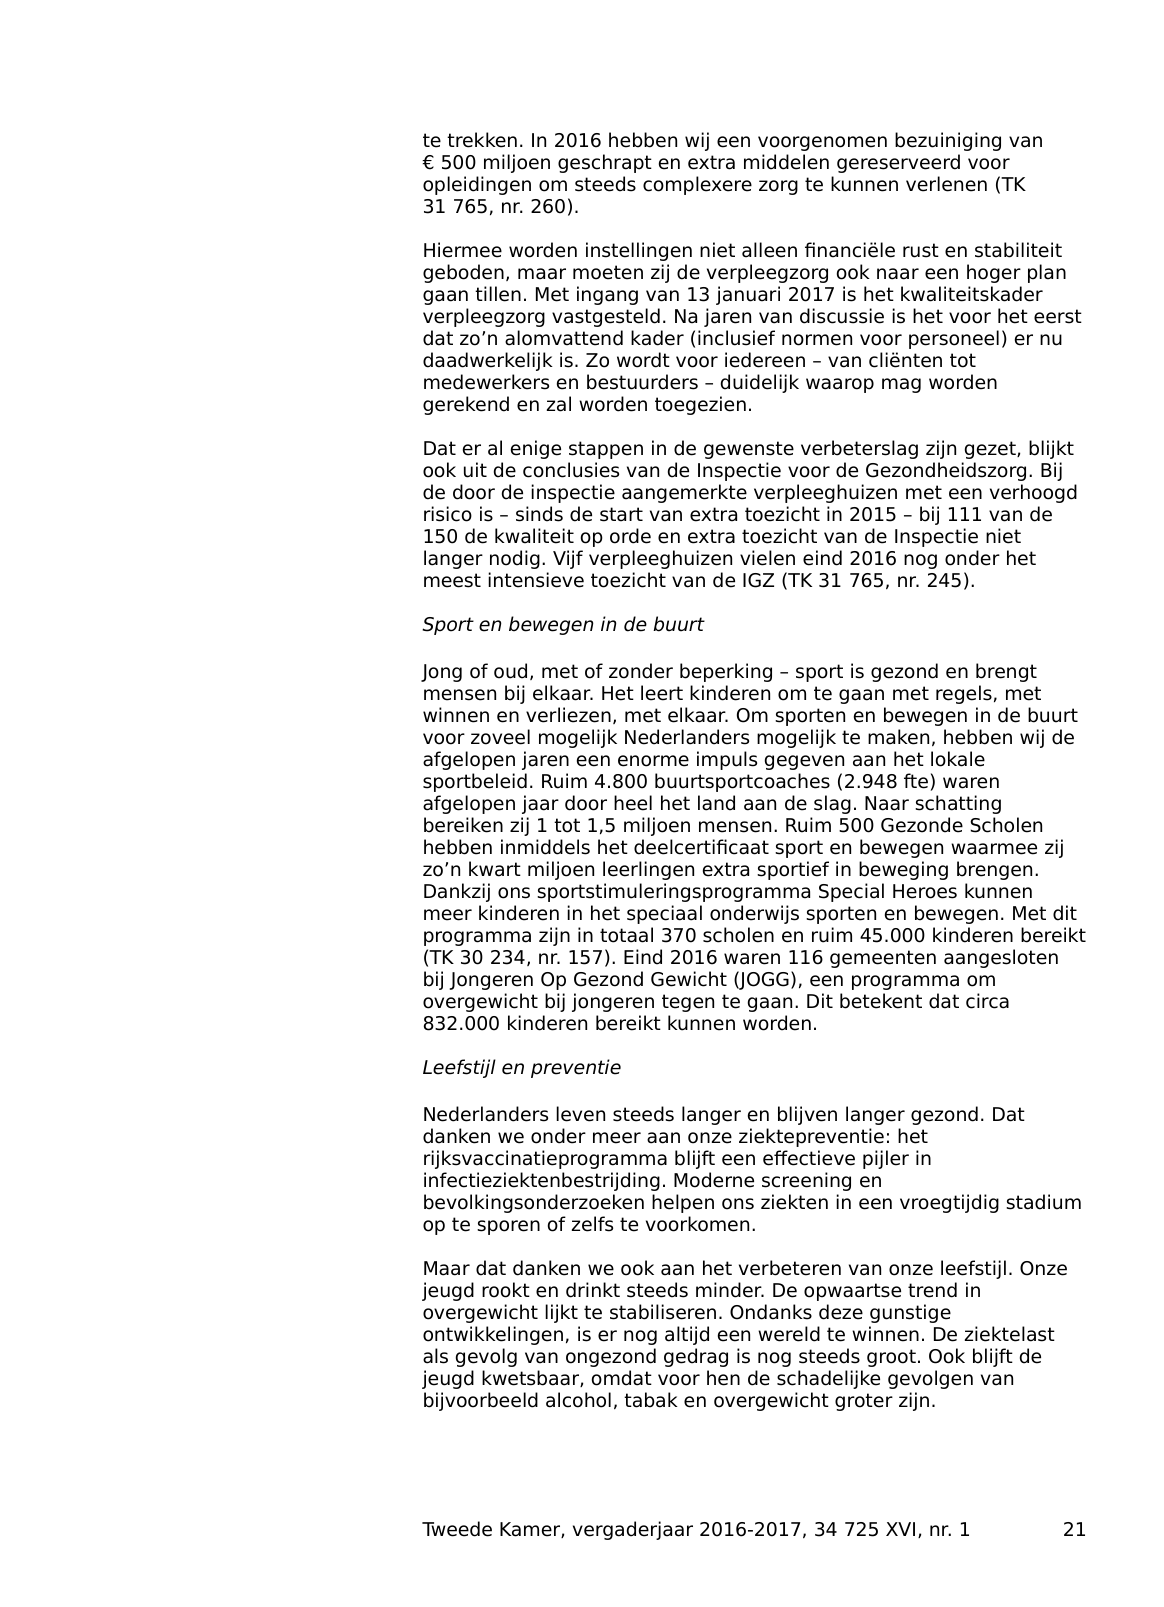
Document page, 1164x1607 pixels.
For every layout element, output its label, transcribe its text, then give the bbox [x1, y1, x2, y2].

text Jong of oud, met of zonder beperking – sport is gezond en brengt mensen bij elkaar. Het leert kinderen om te gaan met regels, met winnen en verliezen, met elkaar. Om sporten en bewegen in de buurt voor zoveel mogelijk Nederlanders mogelijk te maken, hebben wij de afgelopen jaren een enorme impuls gegeven aan het lokale sportbeleid. Ruim 4.800 buurtsportcoaches (2.948 fte) waren afgelopen jaar door heel het land aan de slag. Naar schatting bereiken zij 1 tot 1,5 miljoen mensen. Ruim 500 Gezonde Scholen hebben inmiddels het deelcertificaat sport en bewegen waarmee zij zo’n kwart miljoen leerlingen extra sportief in beweging brengen. Dankzij ons sportstimuleringsprogramma Special Heroes kunnen meer kinderen in het speciaal onderwijs sporten en bewegen. Met dit programma zijn in totaal 370 scholen en ruim 45.000 kinderen bereikt (TK 30 234, nr. 157). Eind 2016 waren 116 gemeenten aangesloten bij Jongeren Op Gezond Gewicht (JOGG), een programma om overgewicht bij jongeren tegen te gaan. Dit betekent dat circa 832.000 kinderen bereikt kunnen worden. [422, 661, 1087, 1035]
text Hiermee worden instellingen niet alleen financiële rust en stabiliteit geboden, maar moeten zij de verpleegzorg ook naar een hoger plan gaan tillen. Met ingang van 13 januari 2017 is het kwaliteitskader verpleegzorg vastgesteld. Na jaren van discussie is het voor het eerst dat zo’n alomvattend kader (inclusief normen voor personeel) er nu daadwerkelijk is. Zo wordt voor iedereen – van cliënten tot medewerkers en bestuurders – duidelijk waarop mag worden gerekend en zal worden toegezien. [422, 240, 1087, 416]
subtitle Sport en bewegen in de buurt [422, 614, 1087, 636]
subtitle Leefstijl en preventie [422, 1057, 1087, 1079]
text Dat er al enige stappen in de gewenste verbeterslag zijn gezet, blijkt ook uit de conclusies van de Inspectie voor de Gezondheidszorg. Bij de door de inspectie aangemerkte verpleeghuizen met een verhoogd risico is – sinds de start van extra toezicht in 2015 – bij 111 van de 150 de kwaliteit op orde en extra toezicht van de Inspectie niet langer nodig. Vijf verpleeghuizen vielen eind 2016 nog onder het meest intensieve toezicht van de IGZ (TK 31 765, nr. 245). [422, 438, 1087, 592]
text Maar dat danken we ook aan het verbeteren van onze leefstijl. Onze jeugd rookt en drinkt steeds minder. De opwaartse trend in overgewicht lijkt te stabiliseren. Ondanks deze gunstige ontwikkelingen, is er nog altijd een wereld te winnen. De ziektelast als gevolg van ongezond gedrag is nog steeds groot. Ook blijft de jeugd kwetsbaar, omdat voor hen de schadelijke gevolgen van bijvoorbeeld alcohol, tabak en overgewicht groter zijn. [422, 1258, 1087, 1412]
text Nederlanders leven steeds langer en blijven langer gezond. Dat danken we onder meer aan onze ziektepreventie: het rijksvaccinatieprogramma blijft een effectieve pijler in infectieziektenbestrijding. Moderne screening en bevolkingsonderzoeken helpen ons ziekten in een vroegtijdig stadium op te sporen of zelfs te voorkomen. [422, 1104, 1087, 1236]
text te trekken. In 2016 hebben wij een voorgenomen bezuiniging van € 500 miljoen geschrapt en extra middelen gereserveerd voor opleidingen om steeds complexere zorg te kunnen verlenen (TK 31 765, nr. 260). [422, 130, 1087, 218]
